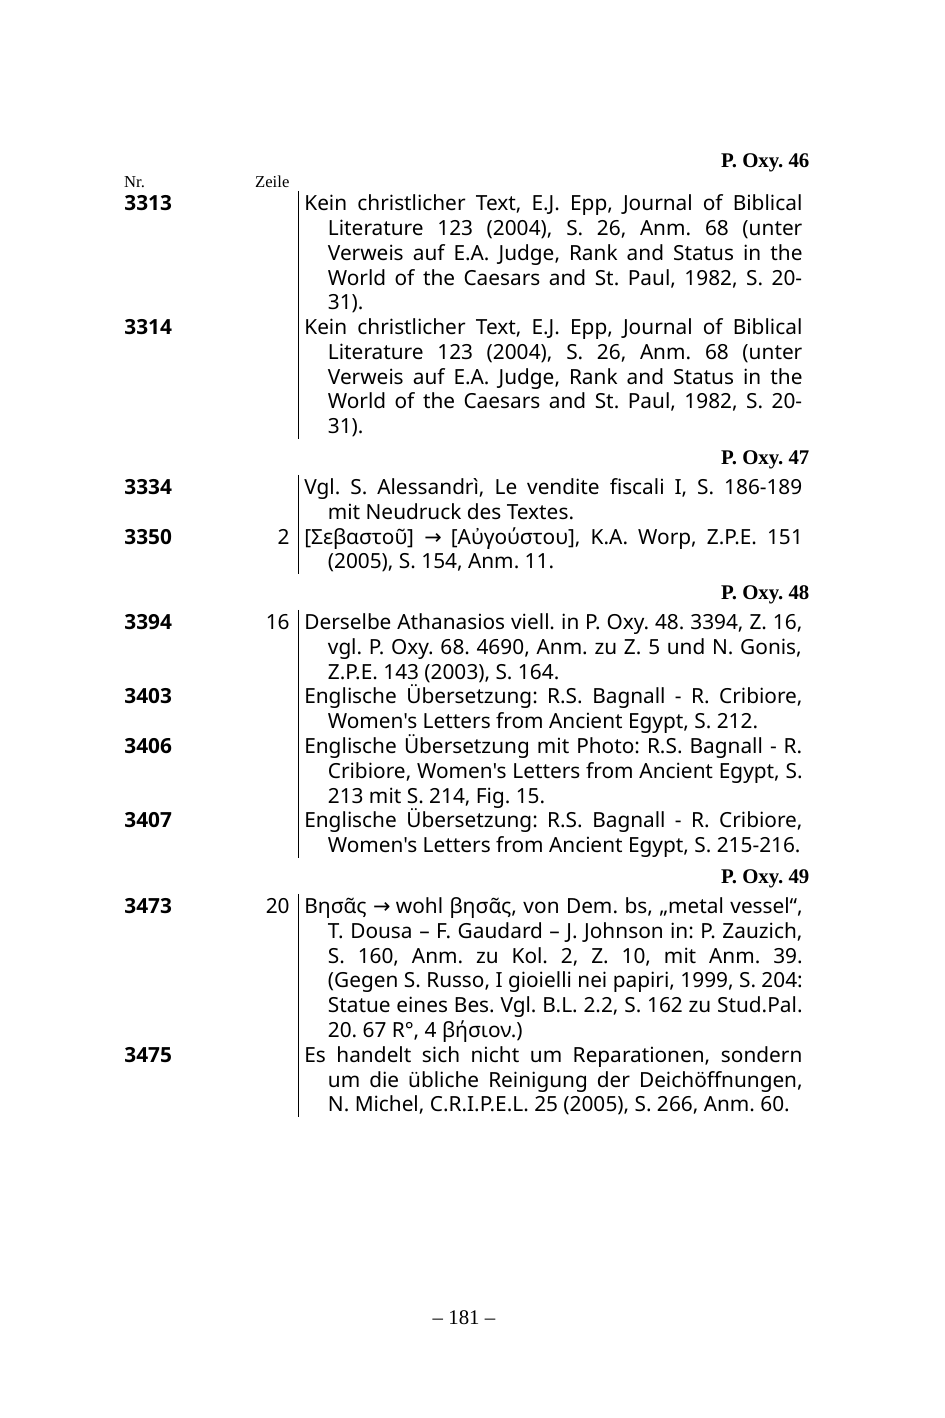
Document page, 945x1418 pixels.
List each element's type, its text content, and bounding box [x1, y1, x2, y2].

table_header Vgl. S. Alessandrì, Le vendite fiscali I, S. 186-189 mit Neudruck des Textes. [299, 475, 809, 524]
table_header 16 [207, 610, 298, 684]
table_cell 3403 [118, 684, 298, 734]
table_cell Englische Übersetzung mit Photo: R.S. Bagnall - R. Cribiore, Women's Letters from Ancient Egypt, S. 213 mit S. 214, Fig. 15. [299, 734, 809, 808]
table_cell 3314 [118, 315, 298, 439]
table_header Derselbe Athanasios viell. in P. Oxy. 48. 3394, Z. 16, vgl. P. Oxy. 68. 4690, Anm. zu Z. 5 und N. Gonis, Z.P.E. 143 (2003), S. 164. [299, 610, 809, 684]
table_cell 2 [207, 524, 298, 574]
table_header 3334 [118, 475, 298, 524]
table_cell Englische Übersetzung: R.S. Bagnall - R. Cribiore, Women's Letters from Ancient Egypt, S. 215-216. [299, 808, 809, 858]
table_cell Kein christlicher Text, E.J. Epp, Journal of Biblical Literature 123 (2004), S. 26, Anm. 68 (unter Verweis auf E.A. Judge, Rank and Status in the World of the Caesars and St. Paul, 1982, S. 20-31). [299, 315, 809, 439]
table_cell [Σεβαστοῦ] → [Αὐγούστου], K.A. Worp, Z.P.E. 151 (2005), S. 154, Anm. 11. [299, 524, 809, 574]
table_cell Kein christlicher Text, E.J. Epp, Journal of Biblical Literature 123 (2004), S. 26, Anm. 68 (unter Verweis auf E.A. Judge, Rank and Status in the World of the Caesars and St. Paul, 1982, S. 20-31). [299, 191, 809, 315]
subtitle P. Oxy. 49 [118, 864, 809, 888]
table_cell 3475 [118, 1043, 298, 1117]
table_header Βησᾶς → wohl βησᾶς, von Dem. bs, „metal vessel“, T. Dousa – F. Gaudard – J. Johnson in: P. Zauzich, S. 160, Anm. zu Kol. 2, Z. 10, mit Anm. 39. (Gegen S. Russo, I gioielli nei papiri, 1999, S. 204: Statue eines Bes. Vgl. B.L. 2.2, S. 162 zu Stud.Pal. 20. 67 R°, 4 βήσιον.) [299, 894, 809, 1042]
table_cell 3313 [118, 191, 298, 315]
subtitle P. Oxy. 48 [118, 580, 809, 604]
subtitle P. Oxy. 47 [118, 445, 809, 469]
table_cell Englische Übersetzung: R.S. Bagnall - R. Cribiore, Women's Letters from Ancient Egypt, S. 212. [299, 684, 809, 734]
table_header 20 [207, 894, 298, 1042]
table_cell 3407 [118, 808, 298, 858]
table_cell 3350 [118, 524, 207, 574]
table_header 3394 [118, 610, 207, 684]
table_cell Es handelt sich nicht um Reparationen, sondern um die übliche Reinigung der Deichöffnungen, N. Michel, C.R.I.P.E.L. 25 (2005), S. 266, Anm. 60. [299, 1043, 809, 1117]
table_cell 3406 [118, 734, 298, 808]
table_header 3473 [118, 894, 207, 1042]
